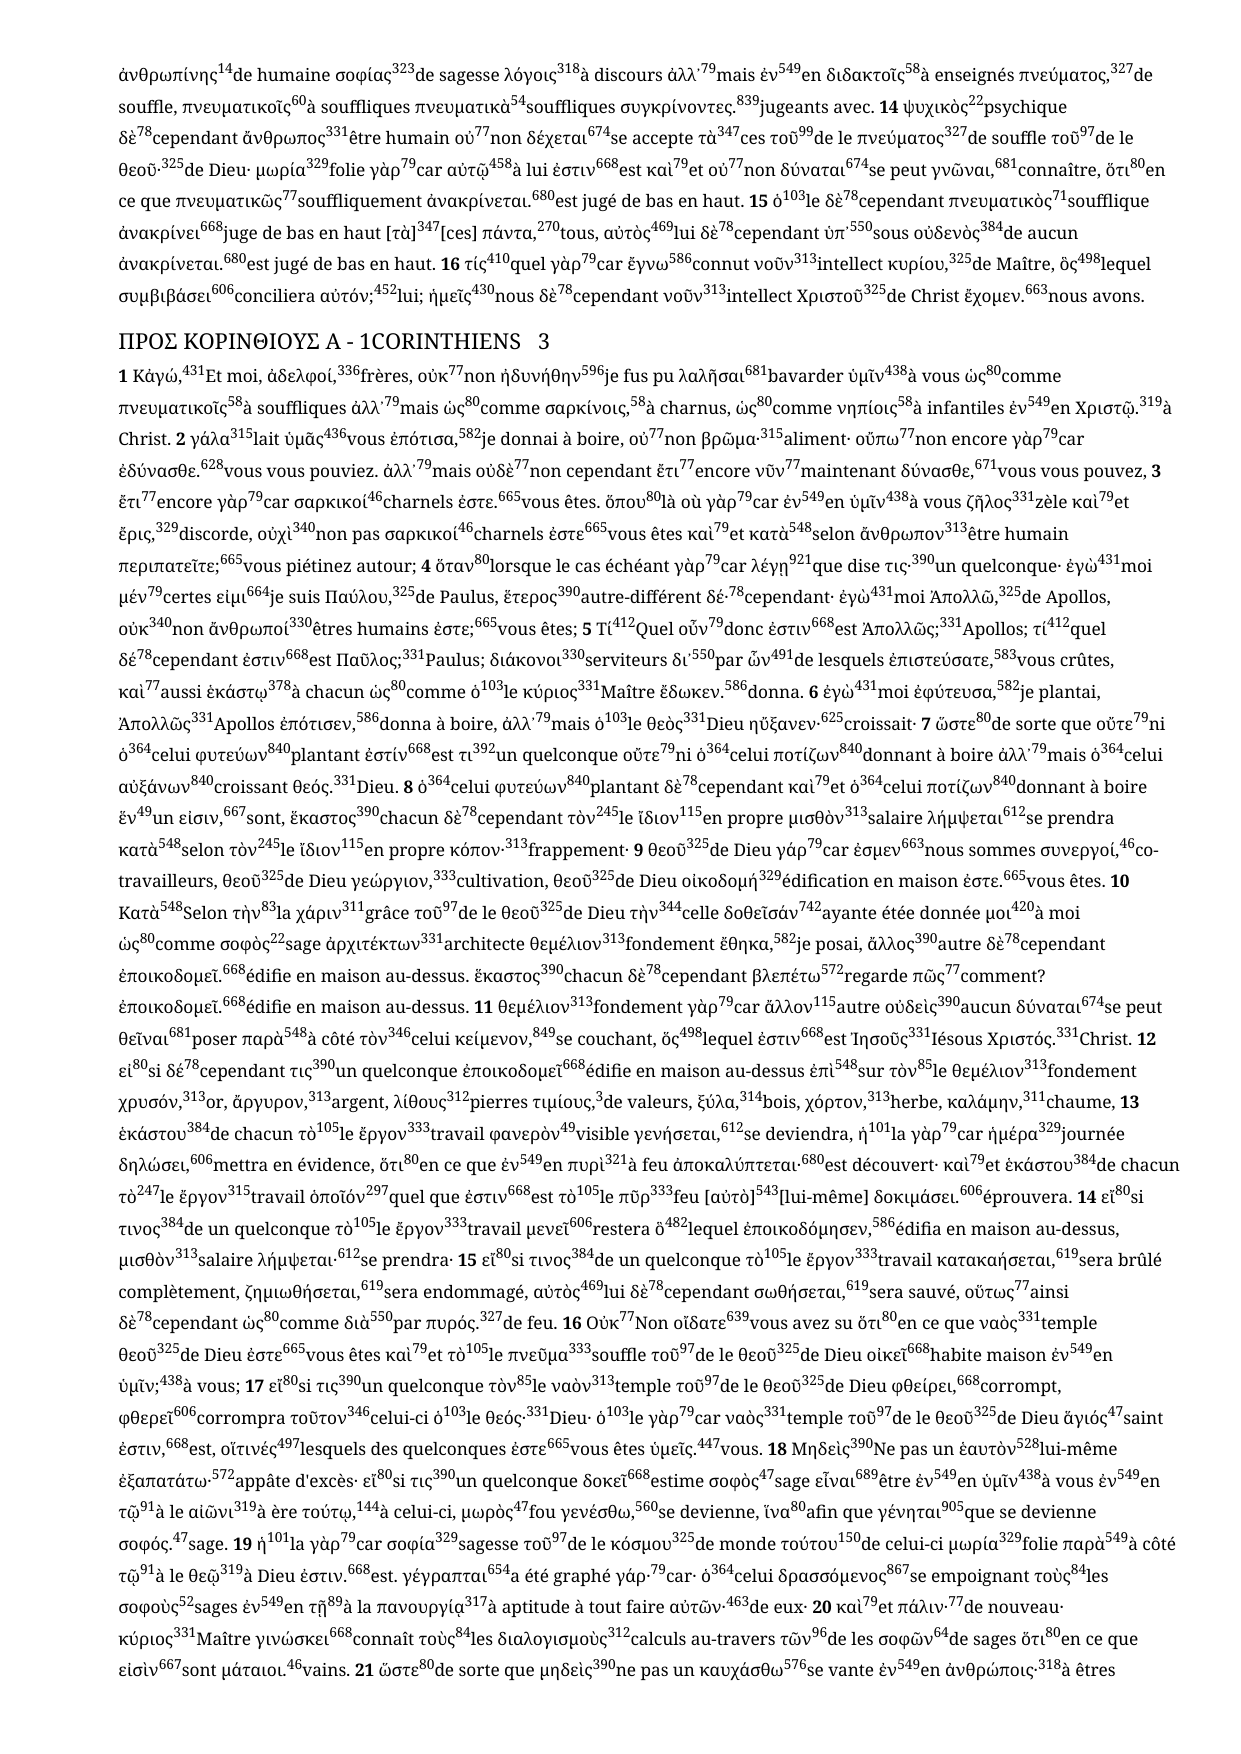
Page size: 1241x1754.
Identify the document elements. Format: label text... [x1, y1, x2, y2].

text 1 Κἀγὼ431Et moi ἐλθὼν721ayant venu πρὸς548vers ὑμᾶς,436vous, ἀδελφοί,336frères, ἦλθον582je vins οὐ77non καθ᾽548selon ὑπεροχὴν311supériorité λόγου325de discours ἢ79ou σοφίας323de sagesse καταγγέλλων840annonçant de haut en bas ὑμῖν438à vous τὸ87le μυστήριον315mystère τοῦ97de le θεοῦ.325de Dieu. 2 οὐ77non γὰρ79car ἔκρινά582je jugeai τι375un quelconque εἰδέναι686avoir su ἐν549en ὑμῖν438à vous εἰ551si μὴ77ne pas Ἰησοῦν313Iésous Χριστὸν313Christ καὶ79et τοῦτον346celui-ci ἐσταυρωμένον.796ayant été crucifié. 3 κἀγὼ431et moi ἐν549en ἀσθενείᾳ317à infirmité καὶ79et ἐν549en φόβῳ319à effroi καὶ79et ἐν549en τρόμῳ319à tremblement πολλῷ275à nombreux ἐγενόμην588je me devins πρὸς548vers ὑμᾶς,436vous, 4 καὶ79et ὁ103le λόγος331discours μου424de moi καὶ79et τὸ105le κήρυγμά333annonce μου424de moi οὐκ77non ἐν549en πειθοῖ[ς]9à persuasifs σοφίας323de sagesse [λόγοις]318[à discours] ἀλλ᾽79mais ἐν549en ἀποδείξει317à apodictique πνεύματος327de souffle καὶ79et δυνάμεως,323de puissance, 5 ἵνα80afin que ἡ101la πίστις329croyance ὑμῶν441de vous μὴ77ne pas ᾖ921que soit ἐν549en σοφίᾳ317à sagesse ἀνθρώπων324de êtres humains ἀλλ᾽79mais ἐν549en δυνάμει317à puissance θεοῦ.325de Dieu. 6 Σοφίαν311Sagesse δὲ78cependant λαλοῦμεν663nous bavardons ἐν549en τοῖς90à les τελείοις,58à parfaits, σοφίαν311sagesse δὲ78cependant οὐ77non τοῦ97de le αἰῶνος325de ère τούτου150de celui-ci οὐδὲ79non cependant τῶν96de les ἀρχόντων324de chefs τοῦ97de le αἰῶνος325de ère τούτου150de celui-ci τῶν357de ceux καταργουμένων·884de étants rendus complètement sans travail· 7 ἀλλὰ79mais λαλοῦμεν663nous bavardons θεοῦ325de Dieu σοφίαν311sagesse ἐν549en μυστηρίῳ321à mystère τὴν344celle ἀποκεκρυμμένην,794ayante étée cachée loin, ἣν478laquelle προώρισεν586prédétermina ὁ103le θεὸς331Dieu πρὸ550d'avant τῶν96de les αἰώνων324de ères εἰς548envers δόξαν311gloire ἡμῶν,423de nous, 8 ἣν478laquelle οὐδεὶς390aucun τῶν96de les ἀρχόντων324de chefs τοῦ97de le αἰῶνος325de ère τούτου150de celui-ci ἔγνωκεν·642a connu· εἰ80si γὰρ79car ἔγνωσαν,585connurent, οὐκ77non ἂν340le cas échéant τὸν85le κύριον313Maître τῆς95de la δόξης323de gloire ἐσταύρωσαν.585crucifièrent. 9 ἀλλὰ79mais καθὼς77de haut en bas comme γέγραπται·654a été graphé· ἃ481lesquels ὀφθαλμὸς331oeil οὐκ77non εἶδεν586vit καὶ79et οὖς333oreille οὐκ77non ἤκουσεν586écouta καὶ79et ἐπὶ548sur καρδίαν311coeur ἀνθρώπου325de être humain οὐκ77non ἀνέβη,586monta, ἃ481lesquels ἡτοίμασεν586prépara ὁ103le θεὸς331Dieu τοῖς351à ceux ἀγαπῶσιν827à aimants αὐτόν.452lui. 10 ἡμῖν419à nous γὰρ79car ἀπεκάλυψεν586découvrit ὁ103le θεὸς331Dieu διὰ550par τοῦ99de le πνεύματος·327de souffle· τὸ105le γὰρ79car πνεῦμα333souffle πάντα374tous ἐραυνᾷ,668scrute, καὶ77aussi τὰ86les βάθη314profondeurs τοῦ97de le θεοῦ.325de Dieu. 11 τίς410quel γὰρ79car οἶδεν642a su ἀνθρώπων324de êtres humains τὰ347ces τοῦ97de le ἀνθρώπου325de être humain εἰ551si μὴ77ne pas τὸ105le πνεῦμα333souffle τοῦ97de le ἀνθρώπου325de être humain τὸ500ce ἐν549en αὐτῷ;458à lui; οὕτως77ainsi καὶ77aussi τὰ347ces τοῦ97de le θεοῦ325de Dieu οὐδεὶς390aucun ἔγνωκεν642a connu εἰ551si μὴ77ne pas τὸ105le πνεῦμα333souffle τοῦ97de le θεοῦ.325de Dieu. 12 ἡμεῖς430nous δὲ78cependant οὐ77non τὸ87le πνεῦμα315souffle τοῦ97de le κόσμου325de monde ἐλάβομεν581nous prîmes ἀλλὰ79mais τὸ87le πνεῦμα315souffle τὸ482ce ἐκ550hors τοῦ97de le θεοῦ,325de Dieu, ἵνα80afin que εἰδῶμεν912que nous ayons su τὰ347ces ὑπὸ550sous τοῦ97de le θεοῦ325de Dieu χαρισθέντα745ayants étés faits grâce ἡμῖν·419à nous· 13 ἃ481lesquels καὶ77aussi λαλοῦμεν663nous bavardons οὐκ77non ἐν549en διδακτοῖς58à enseignés ἀνθρωπίνης14de humaine σοφίας323de sagesse λόγοις318à discours ἀλλ᾽79mais ἐν549en διδακτοῖς58à enseignés πνεύματος,327de souffle, πνευματικοῖς60à souffliques πνευματικὰ54souffliques συγκρίνοντες.839jugeants avec. 14 ψυχικὸς22psychique δὲ78cependant ἄνθρωπος331être humain οὐ77non δέχεται674se accepte τὰ347ces τοῦ99de le πνεύματος327de souffle τοῦ97de le θεοῦ·325de Dieu· μωρία329folie γὰρ79car αὐτῷ458à lui ἐστιν668est καὶ79et οὐ77non δύναται674se peut γνῶναι,681connaître, ὅτι80en ce que πνευματικῶς77souffliquement ἀνακρίνεται.680est jugé de bas en haut. 15 ὁ103le δὲ78cependant πνευματικὸς71soufflique ἀνακρίνει668juge de bas en haut [τὰ]347[ces] πάντα,270tous, αὐτὸς469lui δὲ78cependant ὑπ᾽550sous οὐδενὸς384de aucun ἀνακρίνεται.680est jugé de bas en haut. 16 τίς410quel γὰρ79car ἔγνω586connut νοῦν313intellect κυρίου,325de Maître, ὃς498lequel συμβιβάσει606conciliera αὐτόν;452lui; ἡμεῖς430nous δὲ78cependant νοῦν313intellect Χριστοῦ325de Christ ἔχομεν.663nous avons. [118, 59, 1181, 307]
text ΠΡΟΣ ΚΟΡΙΝΘΙΟΥΣ Α - 1CORINTHIENS 3 [118, 326, 1181, 356]
text 1 Κἀγώ,431Et moi, ἀδελφοί,336frères, οὐκ77non ἠδυνήθην596je fus pu λαλῆσαι681bavarder ὑμῖν438à vous ὡς80comme πνευματικοῖς58à souffliques ἀλλ᾽79mais ὡς80comme σαρκίνοις,58à charnus, ὡς80comme νηπίοις58à infantiles ἐν549en Χριστῷ.319à Christ. 2 γάλα315lait ὑμᾶς436vous ἐπότισα,582je donnai à boire, οὐ77non βρῶμα·315aliment· οὔπω77non encore γὰρ79car ἐδύνασθε.628vous vous pouviez. ἀλλ᾽79mais οὐδὲ77non cependant ἔτι77encore νῦν77maintenant δύνασθε,671vous vous pouvez, 3 ἔτι77encore γὰρ79car σαρκικοί46charnels ἐστε.665vous êtes. ὅπου80là où γὰρ79car ἐν549en ὑμῖν438à vous ζῆλος331zèle καὶ79et ἔρις,329discorde, οὐχὶ340non pas σαρκικοί46charnels ἐστε665vous êtes καὶ79et κατὰ548selon ἄνθρωπον313être humain περιπατεῖτε;665vous piétinez autour; 4 ὅταν80lorsque le cas échéant γὰρ79car λέγῃ921que dise τις·390un quelconque· ἐγὼ431moi μέν79certes εἰμι664je suis Παύλου,325de Paulus, ἕτερος390autre-différent δέ·78cependant· ἐγὼ431moi Ἀπολλῶ,325de Apollos, οὐκ340non ἄνθρωποί330êtres humains ἐστε;665vous êtes; 5 Τί412Quel οὖν79donc ἐστιν668est Ἀπολλῶς;331Apollos; τί412quel δέ78cependant ἐστιν668est Παῦλος;331Paulus; διάκονοι330serviteurs δι᾽550par ὧν491de lesquels ἐπιστεύσατε,583vous crûtes, καὶ77aussi ἑκάστῳ378à chacun ὡς80comme ὁ103le κύριος331Maître ἔδωκεν.586donna. 6 ἐγὼ431moi ἐφύτευσα,582je plantai, Ἀπολλῶς331Apollos ἐπότισεν,586donna à boire, ἀλλ᾽79mais ὁ103le θεὸς331Dieu ηὔξανεν·625croissait· 7 ὥστε80de sorte que οὔτε79ni ὁ364celui φυτεύων840plantant ἐστίν668est τι392un quelconque οὔτε79ni ὁ364celui ποτίζων840donnant à boire ἀλλ᾽79mais ὁ364celui αὐξάνων840croissant θεός.331Dieu. 8 ὁ364celui φυτεύων840plantant δὲ78cependant καὶ79et ὁ364celui ποτίζων840donnant à boire ἕν49un εἰσιν,667sont, ἕκαστος390chacun δὲ78cependant τὸν245le ἴδιον115en propre μισθὸν313salaire λήμψεται612se prendra κατὰ548selon τὸν245le ἴδιον115en propre κόπον·313frappement· 9 θεοῦ325de Dieu γάρ79car ἐσμεν663nous sommes συνεργοί,46co-travailleurs, θεοῦ325de Dieu γεώργιον,333cultivation, θεοῦ325de Dieu οἰκοδομή329édification en maison ἐστε.665vous êtes. 10 Κατὰ548Selon τὴν83la χάριν311grâce τοῦ97de le θεοῦ325de Dieu τὴν344celle δοθεῖσάν742ayante étée donnée μοι420à moi ὡς80comme σοφὸς22sage ἀρχιτέκτων331architecte θεμέλιον313fondement ἔθηκα,582je posai, ἄλλος390autre δὲ78cependant ἐποικοδομεῖ.668édifie en maison au-dessus. ἕκαστος390chacun δὲ78cependant βλεπέτω572regarde πῶς77comment? ἐποικοδομεῖ.668édifie en maison au-dessus. 11 θεμέλιον313fondement γὰρ79car ἄλλον115autre οὐδεὶς390aucun δύναται674se peut θεῖναι681poser παρὰ548à côté τὸν346celui κείμενον,849se couchant, ὅς498lequel ἐστιν668est Ἰησοῦς331Iésous Χριστός.331Christ. 12 εἰ80si δέ78cependant τις390un quelconque ἐποικοδομεῖ668édifie en maison au-dessus ἐπὶ548sur τὸν85le θεμέλιον313fondement χρυσόν,313or, ἄργυρον,313argent, λίθους312pierres τιμίους,3de valeurs, ξύλα,314bois, χόρτον,313herbe, καλάμην,311chaume, 13 ἑκάστου384de chacun τὸ105le ἔργον333travail φανερὸν49visible γενήσεται,612se deviendra, ἡ101la γὰρ79car ἡμέρα329journée δηλώσει,606mettra en évidence, ὅτι80en ce que ἐν549en πυρὶ321à feu ἀποκαλύπτεται·680est découvert· καὶ79et ἑκάστου384de chacun τὸ247le ἔργον315travail ὁποῖόν297quel que ἐστιν668est τὸ105le πῦρ333feu [αὐτὸ]543[lui-même] δοκιμάσει.606éprouvera. 14 εἴ80si τινος384de un quelconque τὸ105le ἔργον333travail μενεῖ606restera ὃ482lequel ἐποικοδόμησεν,586édifia en maison au-dessus, μισθὸν313salaire λήμψεται·612se prendra· 15 εἴ80si τινος384de un quelconque τὸ105le ἔργον333travail κατακαήσεται,619sera brûlé complètement, ζημιωθήσεται,619sera endommagé, αὐτὸς469lui δὲ78cependant σωθήσεται,619sera sauvé, οὕτως77ainsi δὲ78cependant ὡς80comme διὰ550par πυρός.327de feu. 16 Οὐκ77Non οἴδατε639vous avez su ὅτι80en ce que ναὸς331temple θεοῦ325de Dieu ἐστε665vous êtes καὶ79et τὸ105le πνεῦμα333souffle τοῦ97de le θεοῦ325de Dieu οἰκεῖ668habite maison ἐν549en ὑμῖν;438à vous; 17 εἴ80si τις390un quelconque τὸν85le ναὸν313temple τοῦ97de le θεοῦ325de Dieu φθείρει,668corrompt, φθερεῖ606corrompra τοῦτον346celui-ci ὁ103le θεός·331Dieu· ὁ103le γὰρ79car ναὸς331temple τοῦ97de le θεοῦ325de Dieu ἅγιός47saint ἐστιν,668est, οἵτινές497lesquels des quelconques ἐστε665vous êtes ὑμεῖς.447vous. 18 Μηδεὶς390Ne pas un ἑαυτὸν528lui-même ἐξαπατάτω·572appâte d'excès· εἴ80si τις390un quelconque δοκεῖ668estime σοφὸς47sage εἶναι689être ἐν549en ὑμῖν438à vous ἐν549en τῷ91à le αἰῶνι319à ère τούτῳ,144à celui-ci, μωρὸς47fou γενέσθω,560se devienne, ἵνα80afin que γένηται905que se devienne σοφός.47sage. 19 ἡ101la γὰρ79car σοφία329sagesse τοῦ97de le κόσμου325de monde τούτου150de celui-ci μωρία329folie παρὰ549à côté τῷ91à le θεῷ319à Dieu ἐστιν.668est. γέγραπται654a été graphé γάρ·79car· ὁ364celui δρασσόμενος867se empoignant τοὺς84les σοφοὺς52sages ἐν549en τῇ89à la πανουργίᾳ317à aptitude à tout faire αὐτῶν·463de eux· 20 καὶ79et πάλιν·77de nouveau· κύριος331Maître γινώσκει668connaît τοὺς84les διαλογισμοὺς312calculs au-travers τῶν96de les σοφῶν64de sages ὅτι80en ce que εἰσὶν667sont μάταιοι.46vains. 21 ὥστε80de sorte que μηδεὶς390ne pas un καυχάσθω576se vante ἐν549en ἀνθρώποις·318à êtres humains· πάντα391tous γὰρ79car ὑμῶν441de vous ἐστιν,668est, 22 εἴτε79soit Παῦλος331Paulus εἴτε79soit Ἀπολλῶς331Apollos εἴτε79soit Κηφᾶς,331Képhas, εἴτε79soit κόσμος331monde εἴτε79soit ζωὴ329vie εἴτε79soit θάνατος,331trépas, εἴτε79soit ἐνεστῶτα784ayants dressés dedans εἴτε79soit μέλλοντα·841imminants· πάντα391tous ὑμῶν,441de vous, 23 ὑμεῖς447vous δὲ78cependant Χριστοῦ,325de Christ, Χριστὸς331Christ δὲ78cependant θεοῦ.325de Dieu. [118, 360, 1181, 1682]
